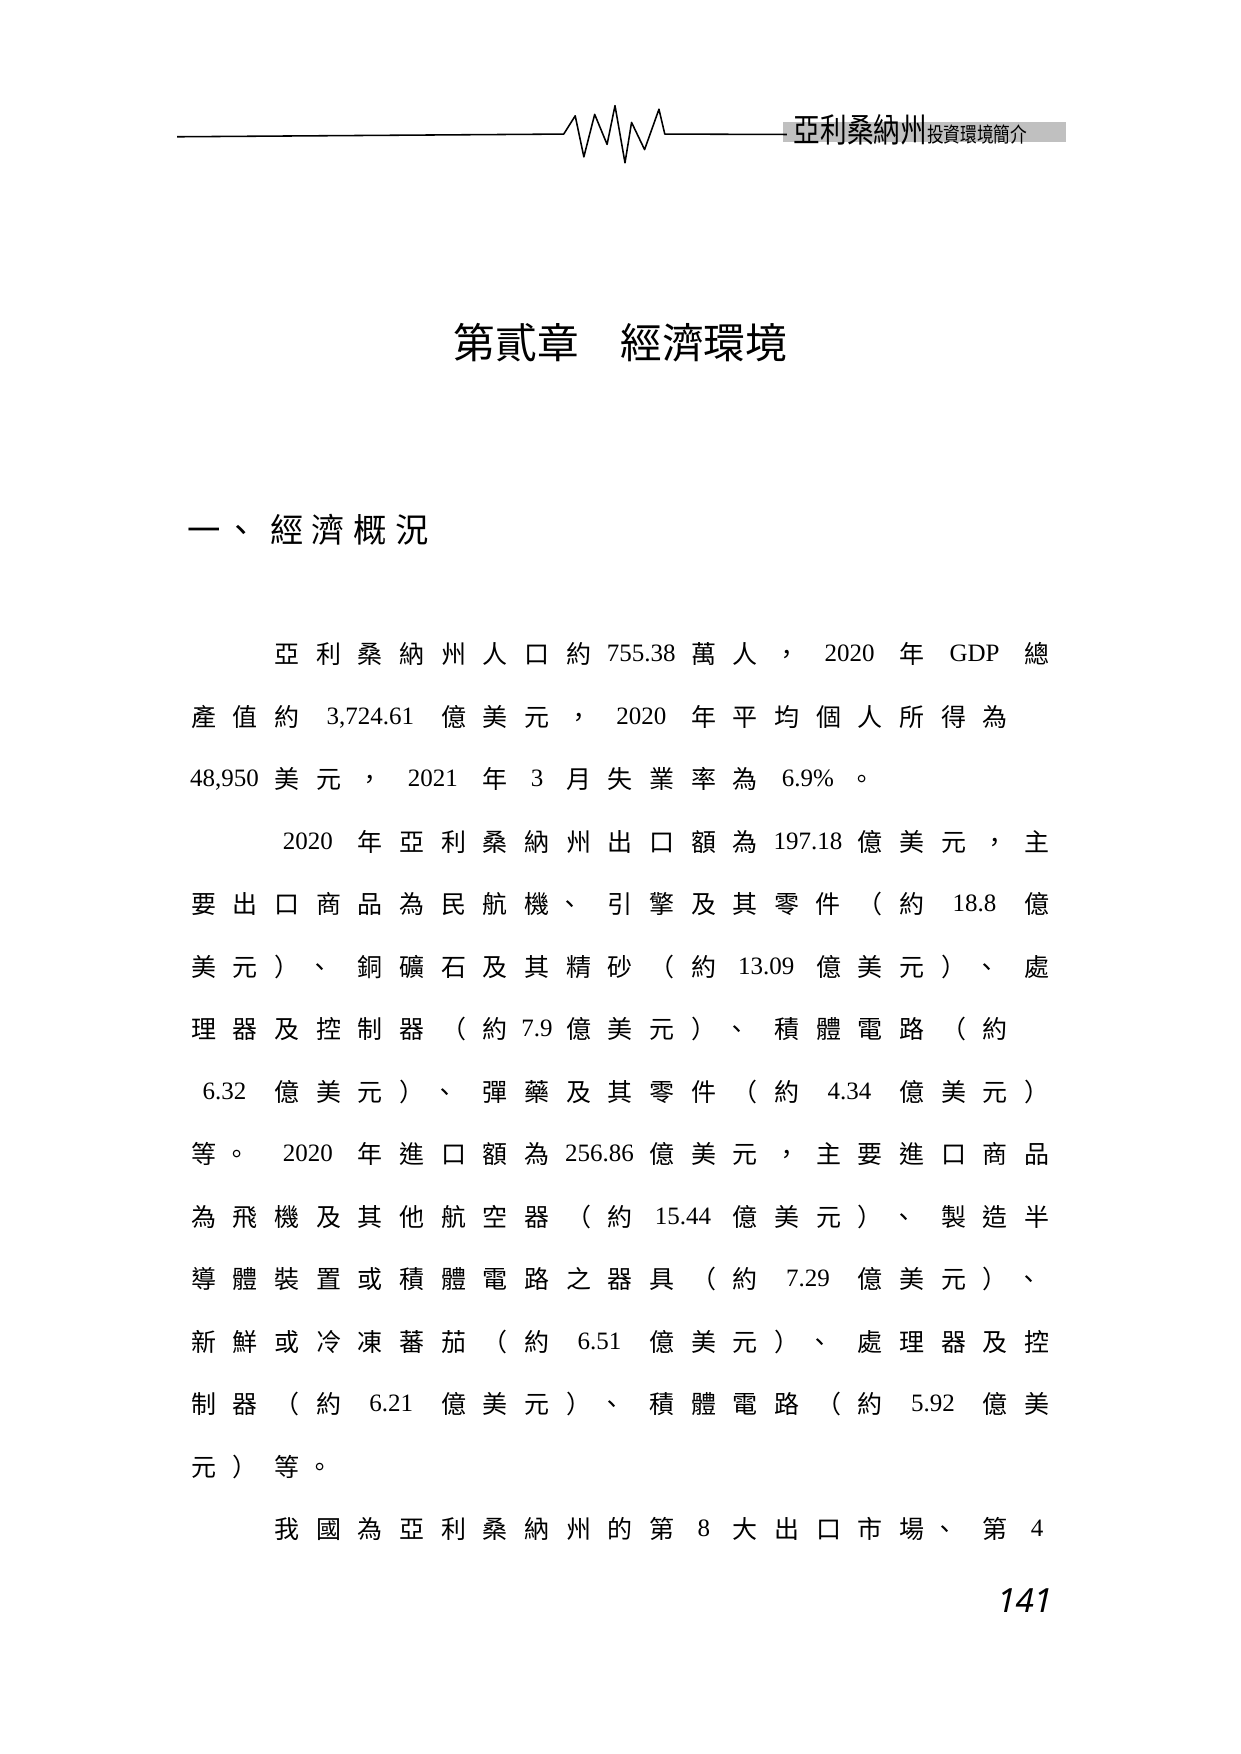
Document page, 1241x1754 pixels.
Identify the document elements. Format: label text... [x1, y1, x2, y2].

text 第貳章 經濟環境 [183, 299, 1058, 361]
text 我國為亞利桑納州的第8大出口市場、第4 [183, 1486, 1058, 1549]
text 亞利桑納州人口約755.38萬人，2020年GDP總產值約3,724.61億美元，2020年平均個人所得為48,950美元，2021年3月失業率為6.9%。 [183, 611, 1058, 799]
text 一、經濟概況 [183, 486, 1058, 549]
text 2020年亞利桑納州出口額為197.18億美元，主要出口商品為民航機、引擎及其零件（約18.8億美元）、銅礦石及其精砂（約13.09億美元）、處理器及控制器（約7.9億美元）、積體電路（約6.32億美元）、彈藥及其零件（約4.34億美元）等。2020年進口額為256.86億美元，主要進口商品為飛機及其他航空器（約15.44億美元）、製造半導體裝置或積體電路之器具（約7.29億美元）、新鮮或冷凍蕃茄（約6.51億美元）、處理器及控制器（約6.21億美元）、積體電路（約5.92億美元）等。 [183, 799, 1058, 1486]
